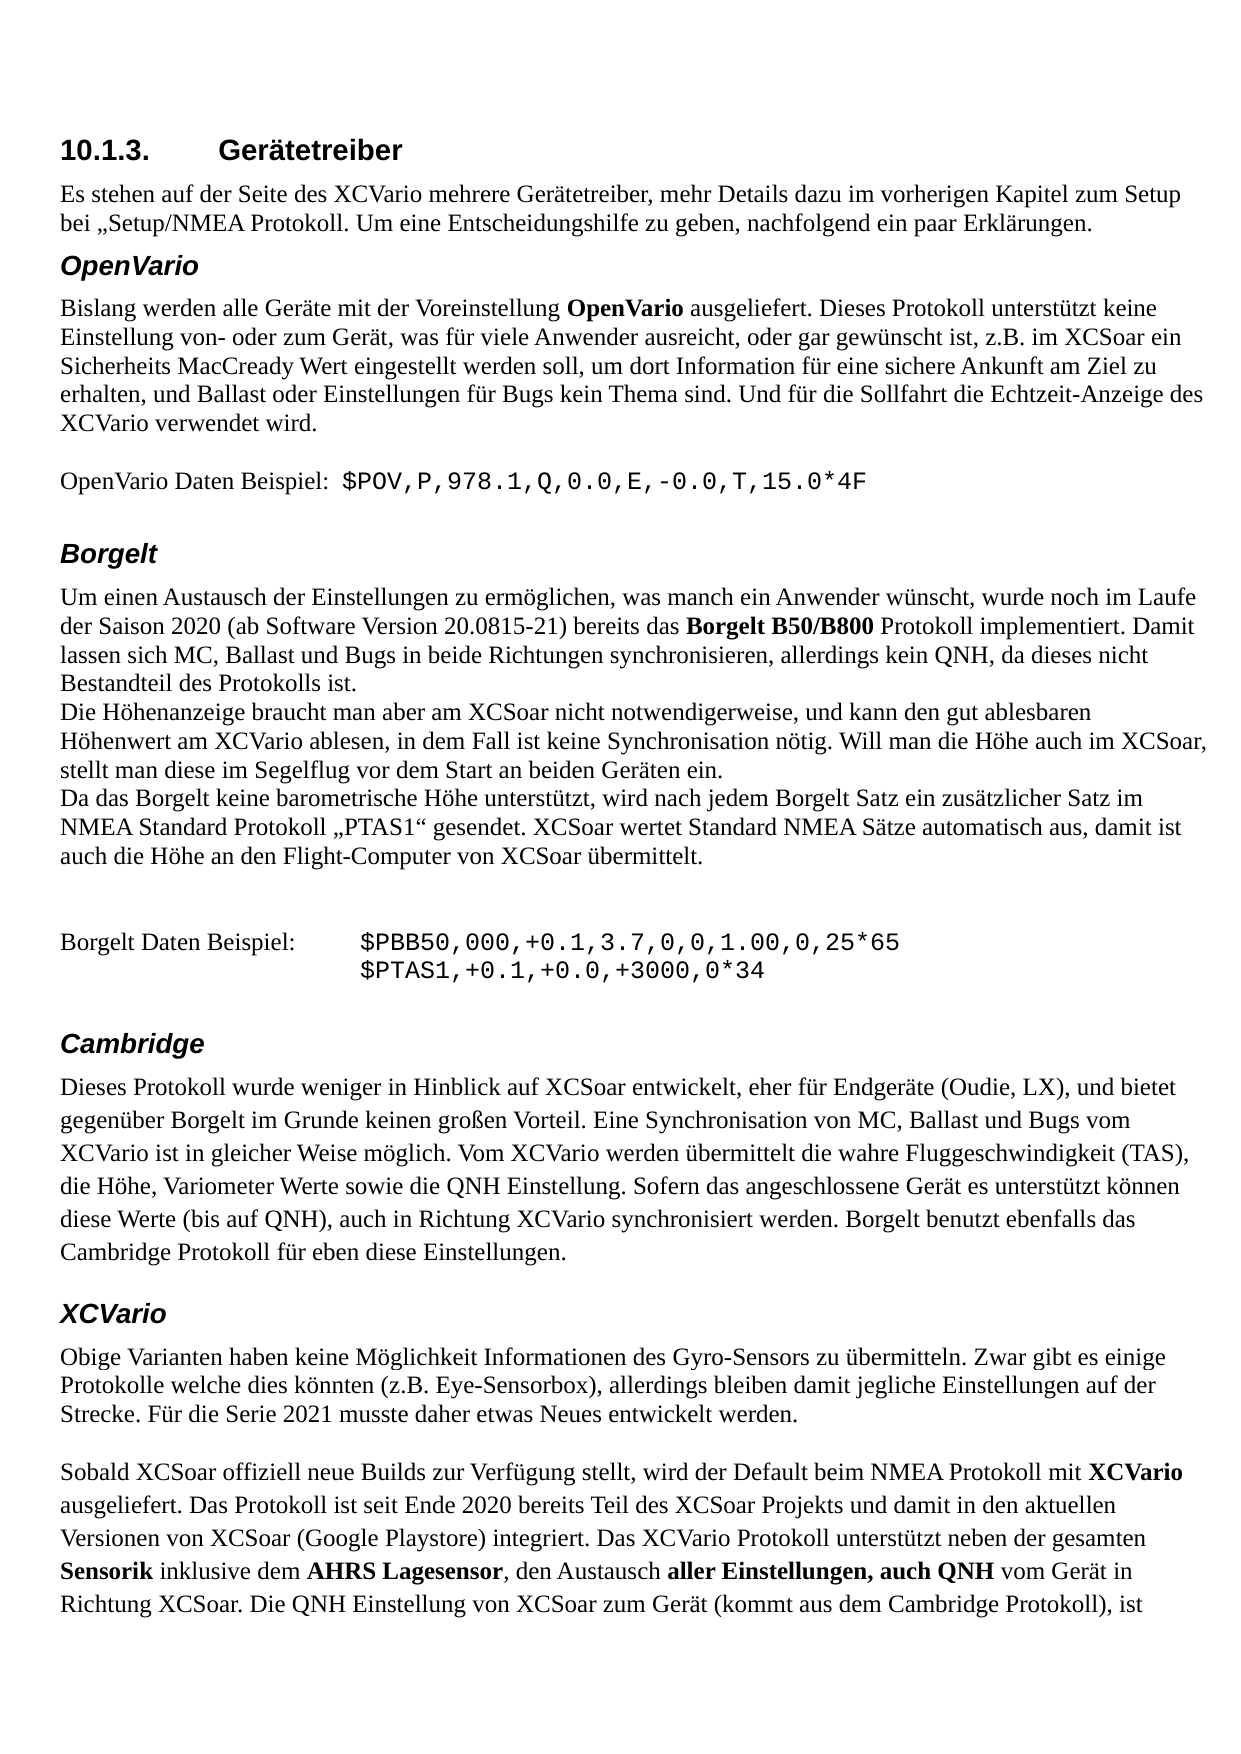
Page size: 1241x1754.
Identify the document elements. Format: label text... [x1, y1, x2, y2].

subtitle OpenVario [60, 249, 1207, 281]
text $PTAS1,+0.1,+0.0,+3000,0*34 [60, 958, 1207, 986]
text Da das Borgelt keine barometrische Höhe unterstützt, wird nach jedem Borgelt Satz ein zusätzlicher Satz im NMEA Standard Protokoll „PTAS1“ gesendet. XCSoar wertet Standard NMEA Sätze automatisch aus, damit ist auch die Höhe an den Flight-Computer von XCSoar übermittelt. [60, 783, 1207, 870]
subtitle Cambridge [60, 1028, 1207, 1059]
text Um einen Austausch der Einstellungen zu ermöglichen, was manch ein Anwender wünscht, wurde noch im Laufe der Saison 2020 (ab Software Version 20.0815-21) bereits das Borgelt B50/B800 Protokoll implementiert. Damit lassen sich MC, Ballast und Bugs in beide Richtungen synchronisieren, allerdings kein QNH, da dieses nicht Bestandteil des Protokolls ist. [60, 582, 1207, 697]
text Obige Varianten haben keine Möglichkeit Informationen des Gyro-Sensors zu übermitteln. Zwar gibt es einige Protokolle welche dies könnten (z.B. Eye-Sensorbox), allerdings bleiben damit jegliche Einstellungen auf der Strecke. Für die Serie 2021 musste daher etwas Neues entwickelt werden. [60, 1342, 1207, 1428]
text Es stehen auf der Seite des XCVario mehrere Gerätetreiber, mehr Details dazu im vorherigen Kapitel zum Setup bei „Setup/NMEA Protokoll. Um eine Entscheidungshilfe zu geben, nachfolgend ein paar Erklärungen. [60, 179, 1207, 236]
subtitle Gerätetreiber [60, 133, 1207, 166]
text Borgelt Daten Beispiel: $PBB50,000,+0.1,3.7,0,0,1.00,0,25*65 [60, 927, 1207, 958]
text Dieses Protokoll wurde weniger in Hinblick auf XCSoar entwickelt, eher für Endgeräte (Oudie, LX), und bietet gegenüber Borgelt im Grunde keinen großen Vorteil. Eine Synchronisation von MC, Ballast und Bugs vom XCVario ist in gleicher Weise möglich. Vom XCVario werden übermittelt die wahre Fluggeschwindigkeit (TAS), die Höhe, Variometer Werte sowie die QNH Einstellung. Sofern das angeschlossene Gerät es unterstützt können diese Werte (bis auf QNH), auch in Richtung XCVario synchronisiert werden. Borgelt benutzt ebenfalls das Cambridge Protokoll für eben diese Einstellungen. [60, 1072, 1207, 1266]
subtitle Borgelt [60, 538, 1207, 570]
text Bislang werden alle Geräte mit der Voreinstellung OpenVario ausgeliefert. Dieses Protokoll unterstützt keine Einstellung von- oder zum Gerät, was für viele Anwender ausreicht, oder gar gewünscht ist, z.B. im XCSoar ein Sicherheits MacCready Wert eingestellt werden soll, um dort Information für eine sichere Ankunft am Ziel zu erhalten, und Ballast oder Einstellungen für Bugs kein Thema sind. Und für die Sollfahrt die Echtzeit-Anzeige des XCVario verwendet wird. [60, 293, 1207, 437]
text Die Höhenanzeige braucht man aber am XCSoar nicht notwendigerweise, und kann den gut ablesbaren Höhenwert am XCVario ablesen, in dem Fall ist keine Synchronisation nötig. Will man die Höhe auch im XCSoar, stellt man diese im Segelflug vor dem Start an beiden Geräten ein. [60, 697, 1207, 783]
subtitle XCVario [60, 1297, 1207, 1329]
text Sobald XCSoar offiziell neue Builds zur Verfügung stellt, wird der Default beim NMEA Protokoll mit XCVario ausgeliefert. Das Protokoll ist seit Ende 2020 bereits Teil des XCSoar Projekts und damit in den aktuellen Versionen von XCSoar (Google Playstore) integriert. Das XCVario Protokoll unterstützt neben der gesamten Sensorik inklusive dem AHRS Lagesensor, den Austausch aller Einstellungen, auch QNH vom Gerät in Richtung XCSoar. Die QNH Einstellung von XCSoar zum Gerät (kommt aus dem Cambridge Protokoll), ist [60, 1457, 1207, 1617]
text OpenVario Daten Beispiel: $POV,P,978.1,Q,0.0,E,-0.0,T,15.0*4F [60, 466, 1207, 525]
